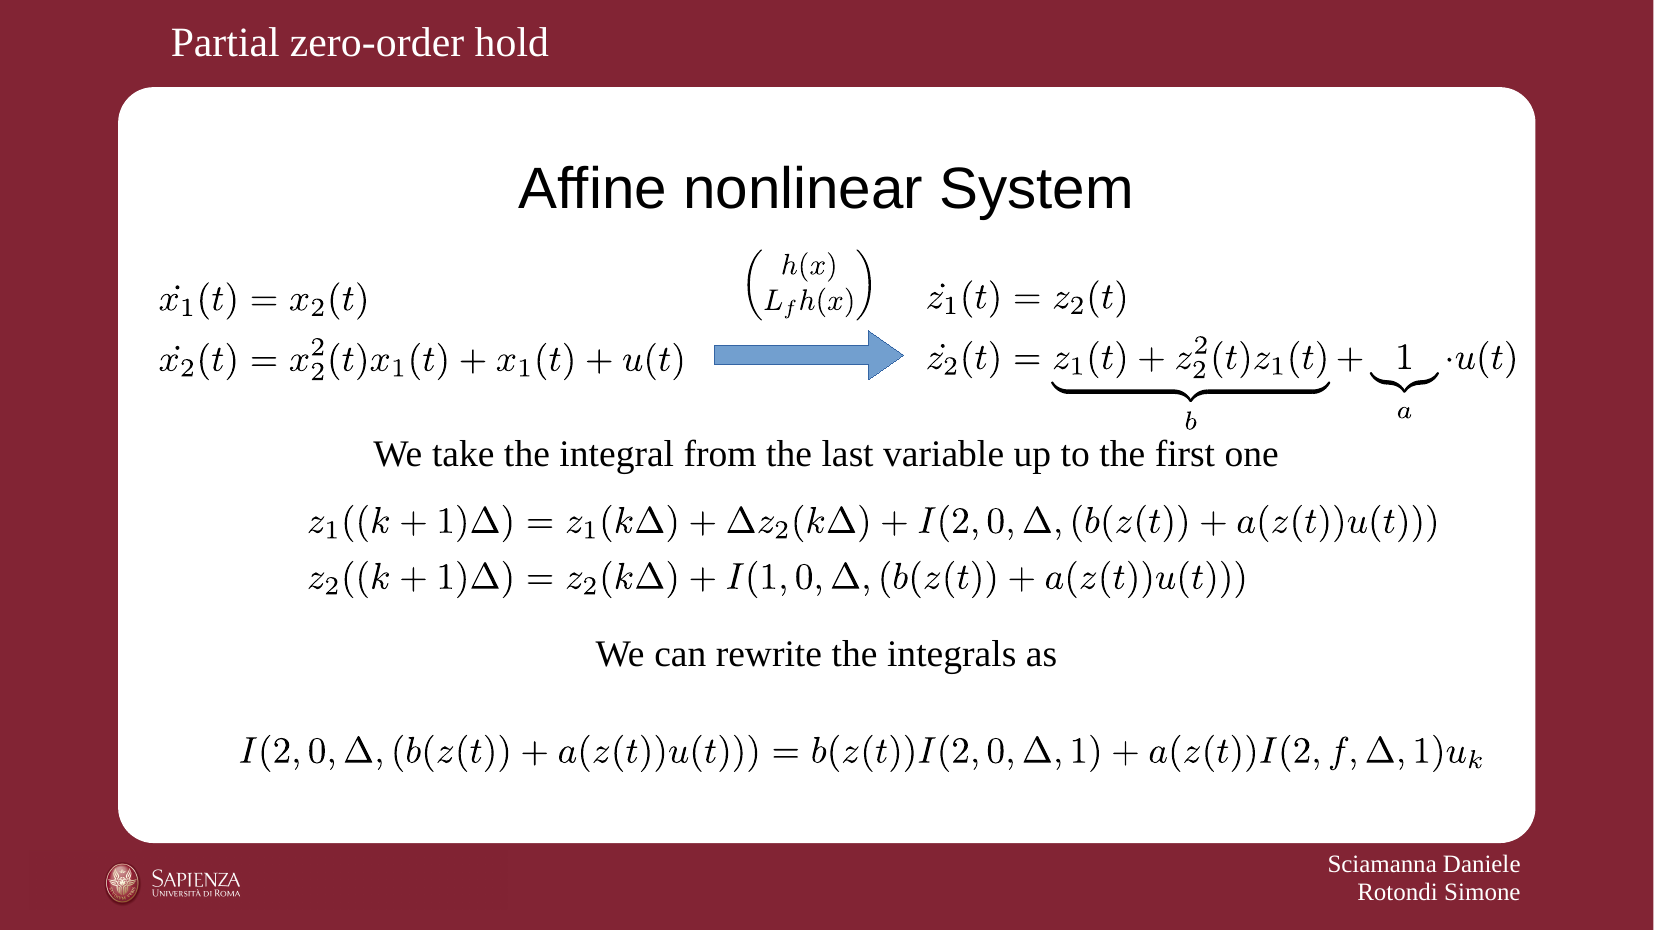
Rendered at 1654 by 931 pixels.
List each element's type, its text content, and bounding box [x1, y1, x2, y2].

text_box Sciamanna Daniele Rotondi Simone [933, 843, 1536, 914]
text_box We can rewrite the integrals as [348, 625, 1306, 683]
text_box [118, 87, 1536, 844]
title Affine nonlinear System [162, 110, 1492, 266]
text_box We take the integral from the last variable up to the first one [348, 425, 1306, 485]
text_box Partial zero-order hold [106, 11, 615, 76]
picture [29, 850, 508, 910]
